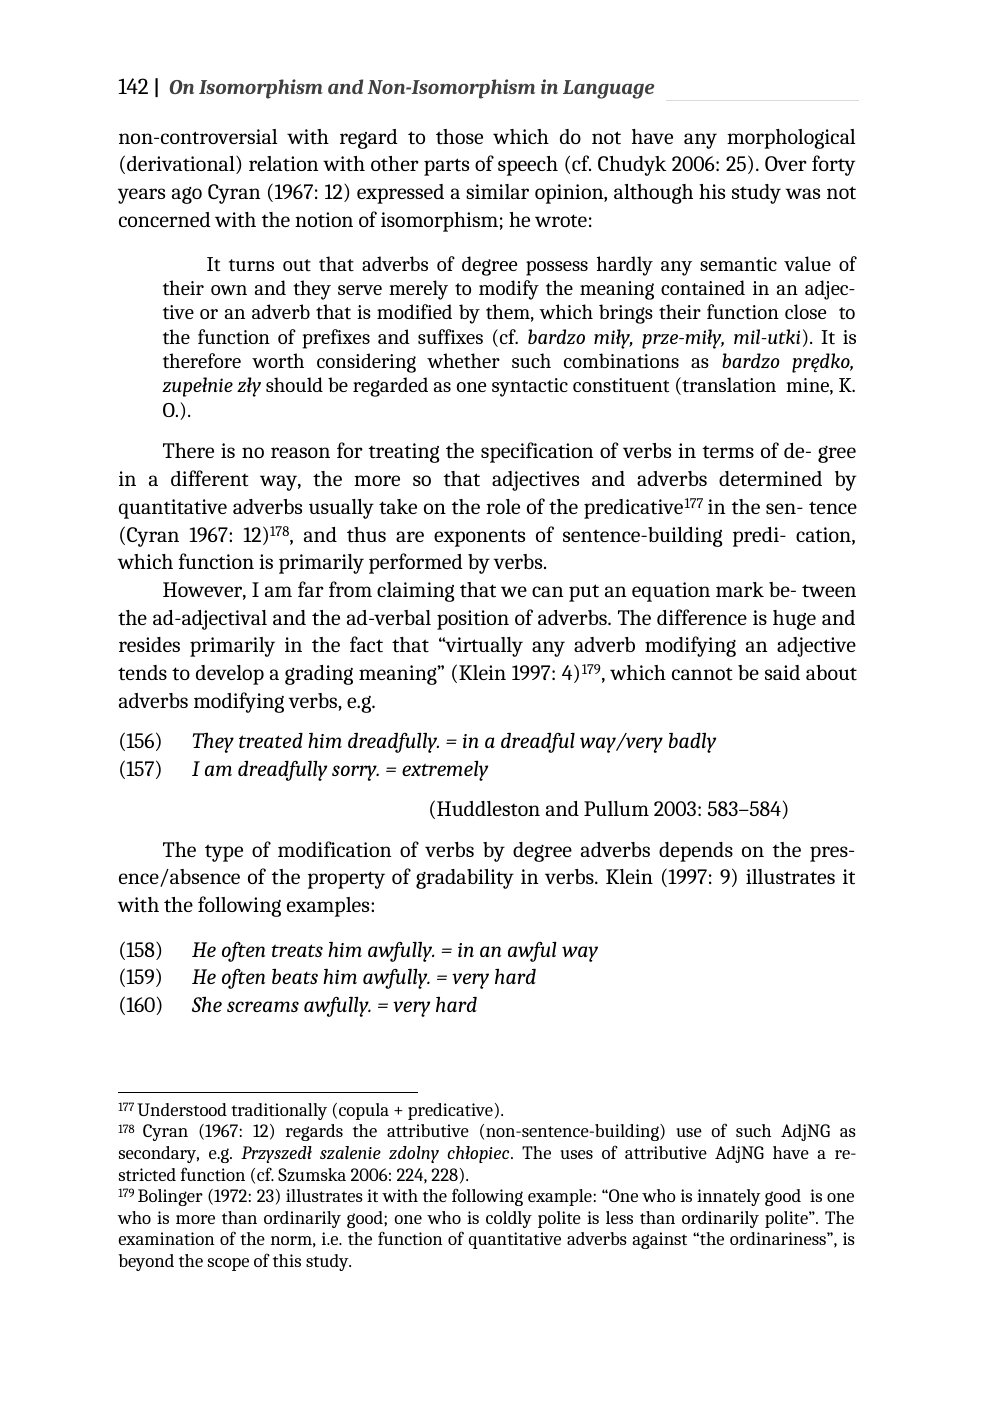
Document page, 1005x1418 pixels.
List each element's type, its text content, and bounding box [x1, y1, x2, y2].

text However, I am far from claiming that we can put an equation mark be- tween the ad-adjectival and the ad-verbal position of adverbs. The difference is huge and resides primarily in the fact that “virtually any adverb modifying an adjective tends to develop a grading meaning” (Klein 1997: 4)179, which cannot be said about adverbs modifying verbs, e.g. [118, 578, 857, 714]
text non-controversial with regard to those which do not have any morphological (derivational) relation with other parts of speech (cf. Chudyk 2006: 25). Over forty years ago Cyran (1967: 12) expressed a similar opinion, although his study was not concerned with the notion of isomorphism; he wrote: [118, 124, 857, 233]
list They treated him dreadfully. = in a dreadful way/very badly [118, 729, 871, 754]
list He often treats him awfully. = in an awful way [118, 937, 871, 962]
text There is no reason for treating the specification of verbs in terms of de- gree in a different way, the more so that adjectives and adverbs determined by quantitative adverbs usually take on the role of the predicative177 in the sen- tence (Cyran 1967: 12)178, and thus are exponents of sentence-building predi- cation, which function is primarily performed by verbs. [118, 439, 857, 575]
text It turns out that adverbs of degree possess hardly any semantic value of their own and they serve merely to modify the meaning contained in an adjec- tive or an adverb that is modified by them, which brings their function close to the function of prefixes and suffixes (cf. bardzo miły, prze-miły, mil-utki). It is therefore worth considering whether such combinations as bardzo prędko, zupełnie zły should be regarded as one syntactic constituent (translation mine, K. O.). [162, 252, 857, 422]
text 179 Bolinger (1972: 23) illustrates it with the following example: “One who is innately good is one who is more than ordinarily good; one who is coldly polite is less than ordinarily polite”. The examination of the norm, i.e. the function of quantitative adverbs against “the ordinariness”, is beyond the scope of this study. [118, 1186, 857, 1272]
text 177 Understood traditionally (copula + predicative). [118, 1099, 871, 1121]
text (Huddleston and Pullum 2003: 583–584) [428, 797, 871, 822]
text The type of modification of verbs by degree adverbs depends on the pres- ence/absence of the property of gradability in verbs. Klein (1997: 9) illustrates it with the following examples: [118, 837, 857, 918]
list He often beats him awfully. = very hard [118, 965, 871, 990]
list I am dreadfully sorry. = extremely [118, 757, 871, 782]
list She screams awfully. = very hard [118, 993, 871, 1018]
text 178 Cyran (1967: 12) regards the attributive (non-sentence-building) use of such AdjNG as secondary, e.g. Przyszedł szalenie zdolny chłopiec. The uses of attributive AdjNG have a re- stricted function (cf. Szumska 2006: 224, 228). [118, 1121, 857, 1186]
